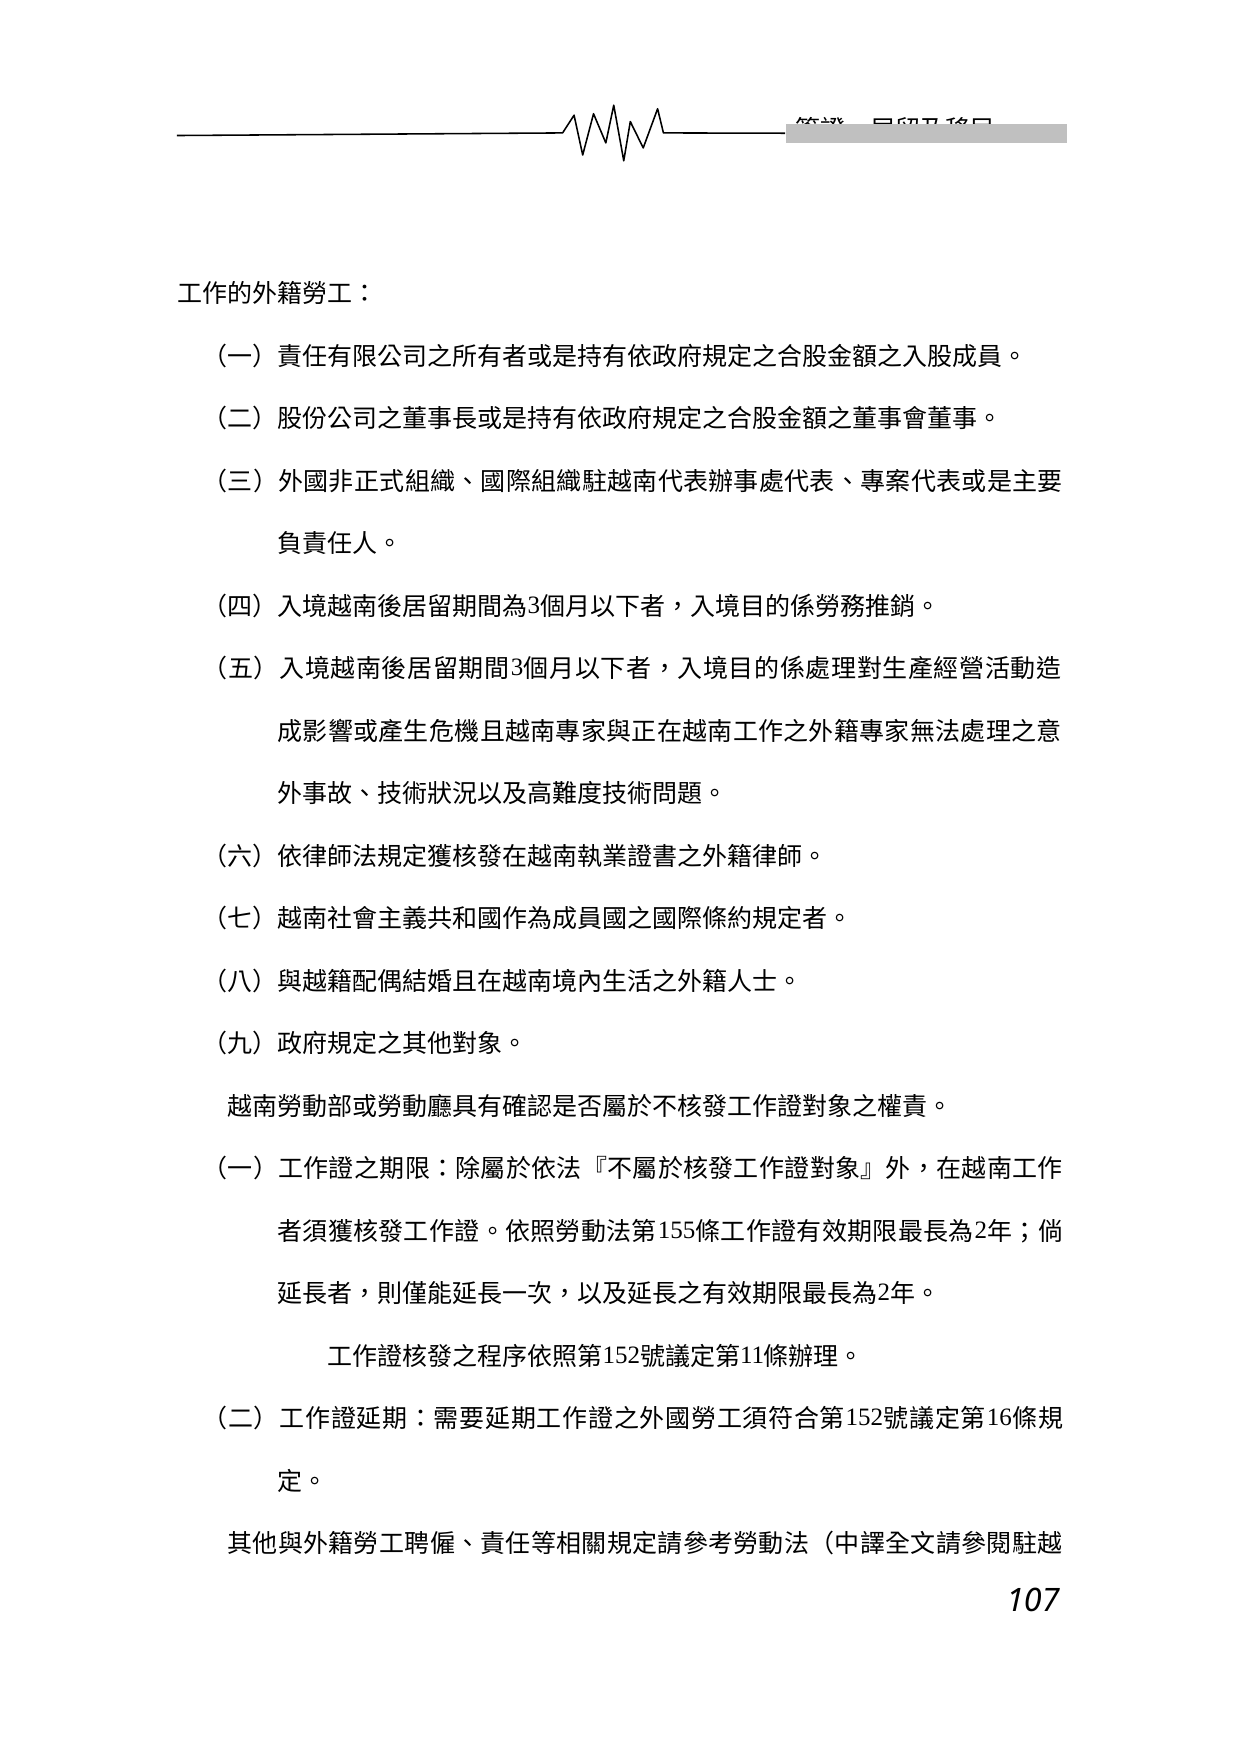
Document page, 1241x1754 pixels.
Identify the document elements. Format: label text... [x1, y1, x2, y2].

text （五）入境越南後居留期間3個月以下者，入境目的係處理對生產經營活動造成影響或產生危機且越南專家與正在越南工作之外籍專家無法處理之意外事故、技術狀況以及高難度技術問題。 [202, 625, 1063, 813]
text （一）工作證之期限：除屬於依法『不屬於核發工作證對象』外，在越南工作者須獲核發工作證。依照勞動法第155條工作證有效期限最長為2年；倘延長者，則僅能延長一次，以及延長之有效期限最長為2年。 [202, 1125, 1063, 1313]
text （三）外國非正式組織、國際組織駐越南代表辦事處代表、專案代表或是主要負責任人。 [202, 438, 1063, 563]
text （八）與越籍配偶結婚且在越南境內生活之外籍人士。 [202, 938, 1063, 1000]
text 越南勞動部或勞動廳具有確認是否屬於不核發工作證對象之權責。 [177, 1063, 1063, 1125]
text （九）政府規定之其他對象。 [202, 1000, 1063, 1063]
text （一）責任有限公司之所有者或是持有依政府規定之合股金額之入股成員。 [202, 313, 1063, 375]
text （七）越南社會主義共和國作為成員國之國際條約規定者。 [202, 875, 1063, 938]
text （四）入境越南後居留期間為3個月以下者，入境目的係勞務推銷。 [202, 563, 1063, 625]
text （二）股份公司之董事長或是持有依政府規定之合股金額之董事會董事。 [202, 375, 1063, 438]
text 工作證核發之程序依照第152號議定第11條辦理。 [277, 1313, 1063, 1375]
text 工作的外籍勞工： [177, 250, 1063, 313]
text 其他與外籍勞工聘僱、責任等相關規定請參考勞動法（中譯全文請參閱駐越 [177, 1500, 1063, 1563]
text （六）依律師法規定獲核發在越南執業證書之外籍律師。 [202, 813, 1063, 875]
text （二）工作證延期：需要延期工作證之外國勞工須符合第152號議定第16條規定。 [202, 1375, 1063, 1500]
